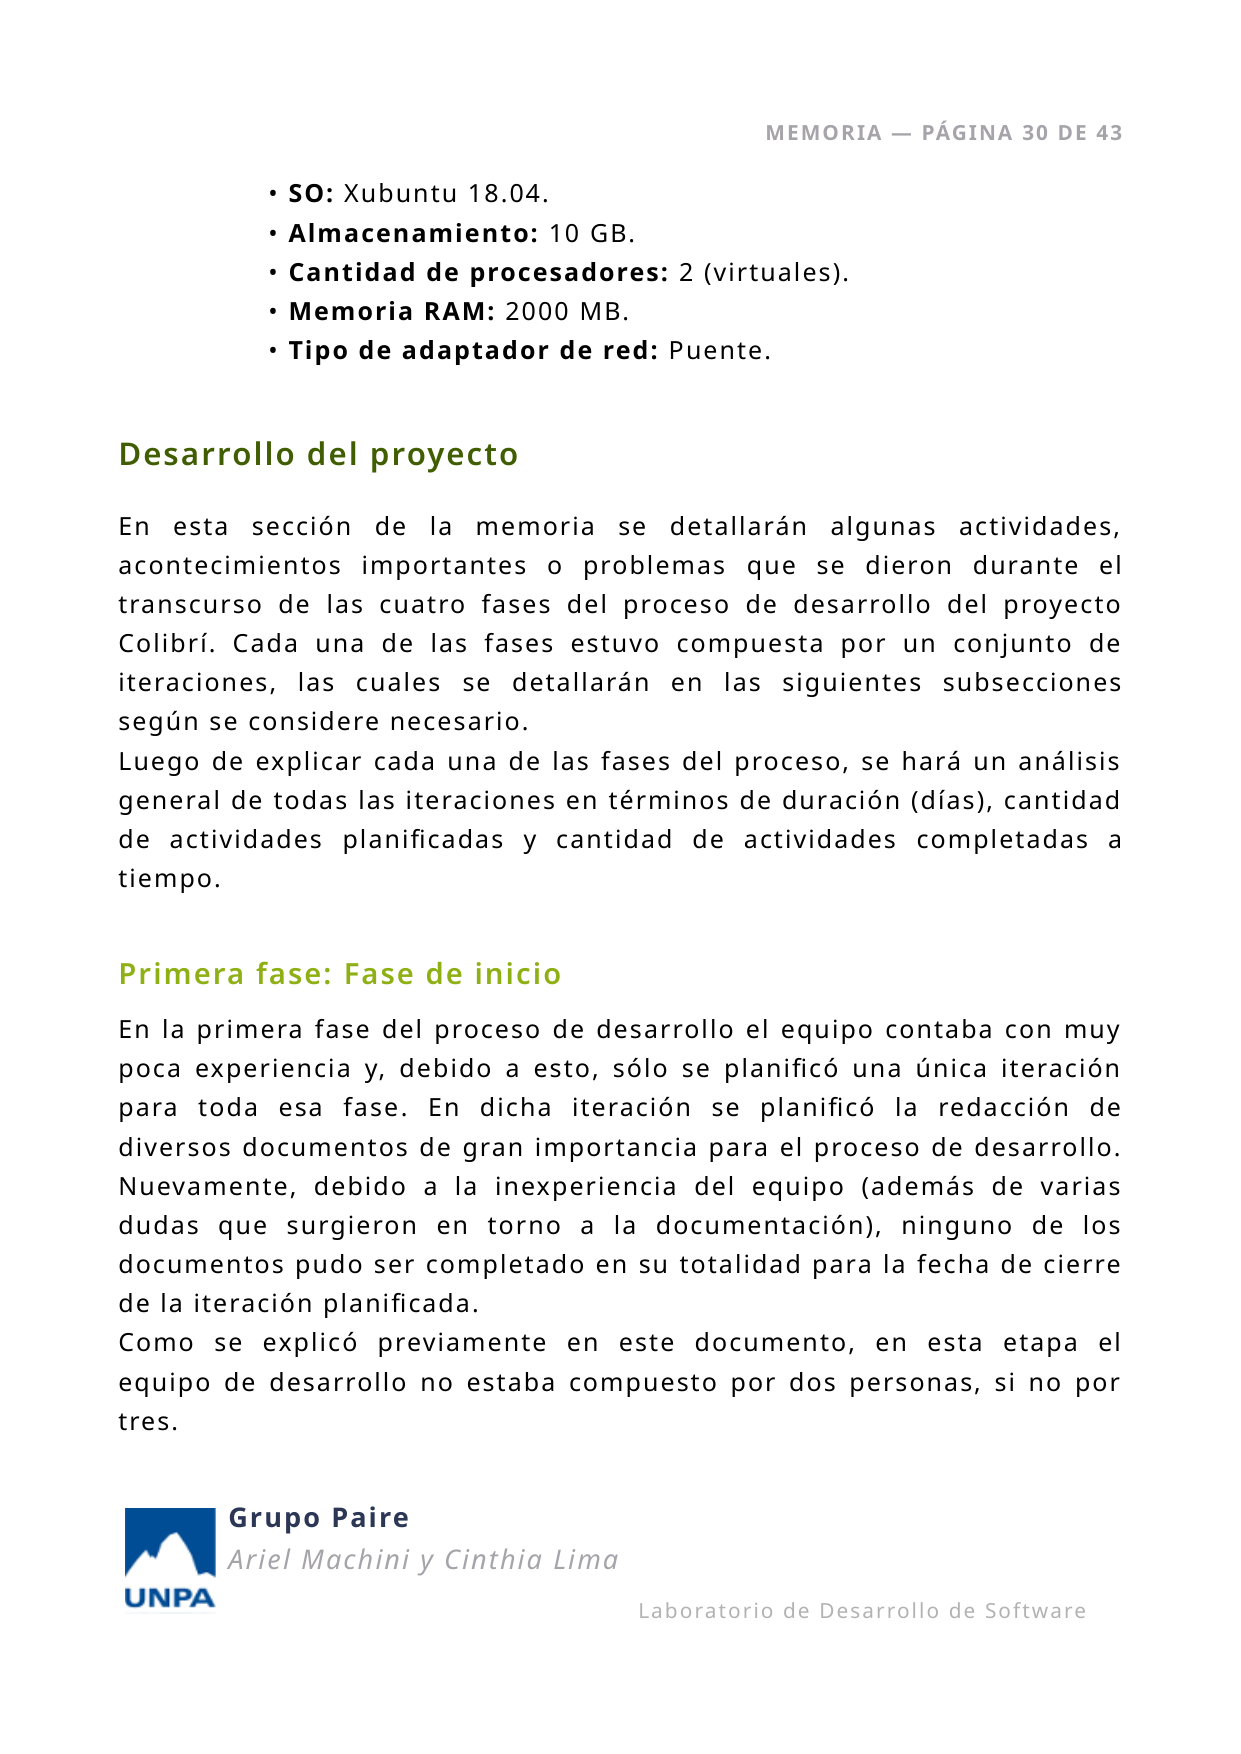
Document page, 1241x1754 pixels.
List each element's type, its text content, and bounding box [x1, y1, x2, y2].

text • SO: Xubuntu 18.04. [268, 176, 1122, 210]
text En esta sección de la memoria se detallarán algunas actividades, acontecimientos importantes o problemas que se dieron durante el transcurso de las cuatro fases del proceso de desarrollo del proyecto Colibrí. Cada una de las fases estuvo compuesta por un conjunto de iteraciones, las cuales se detallarán en las siguientes subsecciones según se considere necesario. [118, 508, 1122, 738]
text Luego de explicar cada una de las fases del proceso, se hará un análisis general de todas las iteraciones en términos de duración (días), cantidad de actividades planificadas y cantidad de actividades completadas a tiempo. [118, 743, 1122, 895]
text • Memoria RAM: 2000 MB. [268, 293, 1122, 328]
subtitle Desarrollo del proyecto [118, 432, 1122, 474]
text Como se explicó previamente en este documento, en esta etapa el equipo de desarrollo no estaba compuesto por dos personas, si no por tres. [118, 1325, 1122, 1437]
text • Almacenamiento: 10 GB. [268, 215, 1122, 249]
picture [125, 1508, 216, 1614]
text En la primera fase del proceso de desarrollo el equipo contaba con muy poca experiencia y, debido a esto, sólo se planificó una única iteración para toda esa fase. En dicha iteración se planificó la redacción de diversos documentos de gran importancia para el proceso de desarrollo. Nuevamente, debido a la inexperiencia del equipo (además de varias dudas que surgieron en torno a la documentación), ninguno de los documentos pudo ser completado en su totalidad para la fecha de cierre de la iteración planificada. [118, 1012, 1122, 1320]
text • Tipo de adaptador de red: Puente. [268, 333, 1122, 367]
text • Cantidad de procesadores: 2 (virtuales). [268, 254, 1122, 288]
subtitle Primera fase: Fase de inicio [118, 954, 1122, 993]
